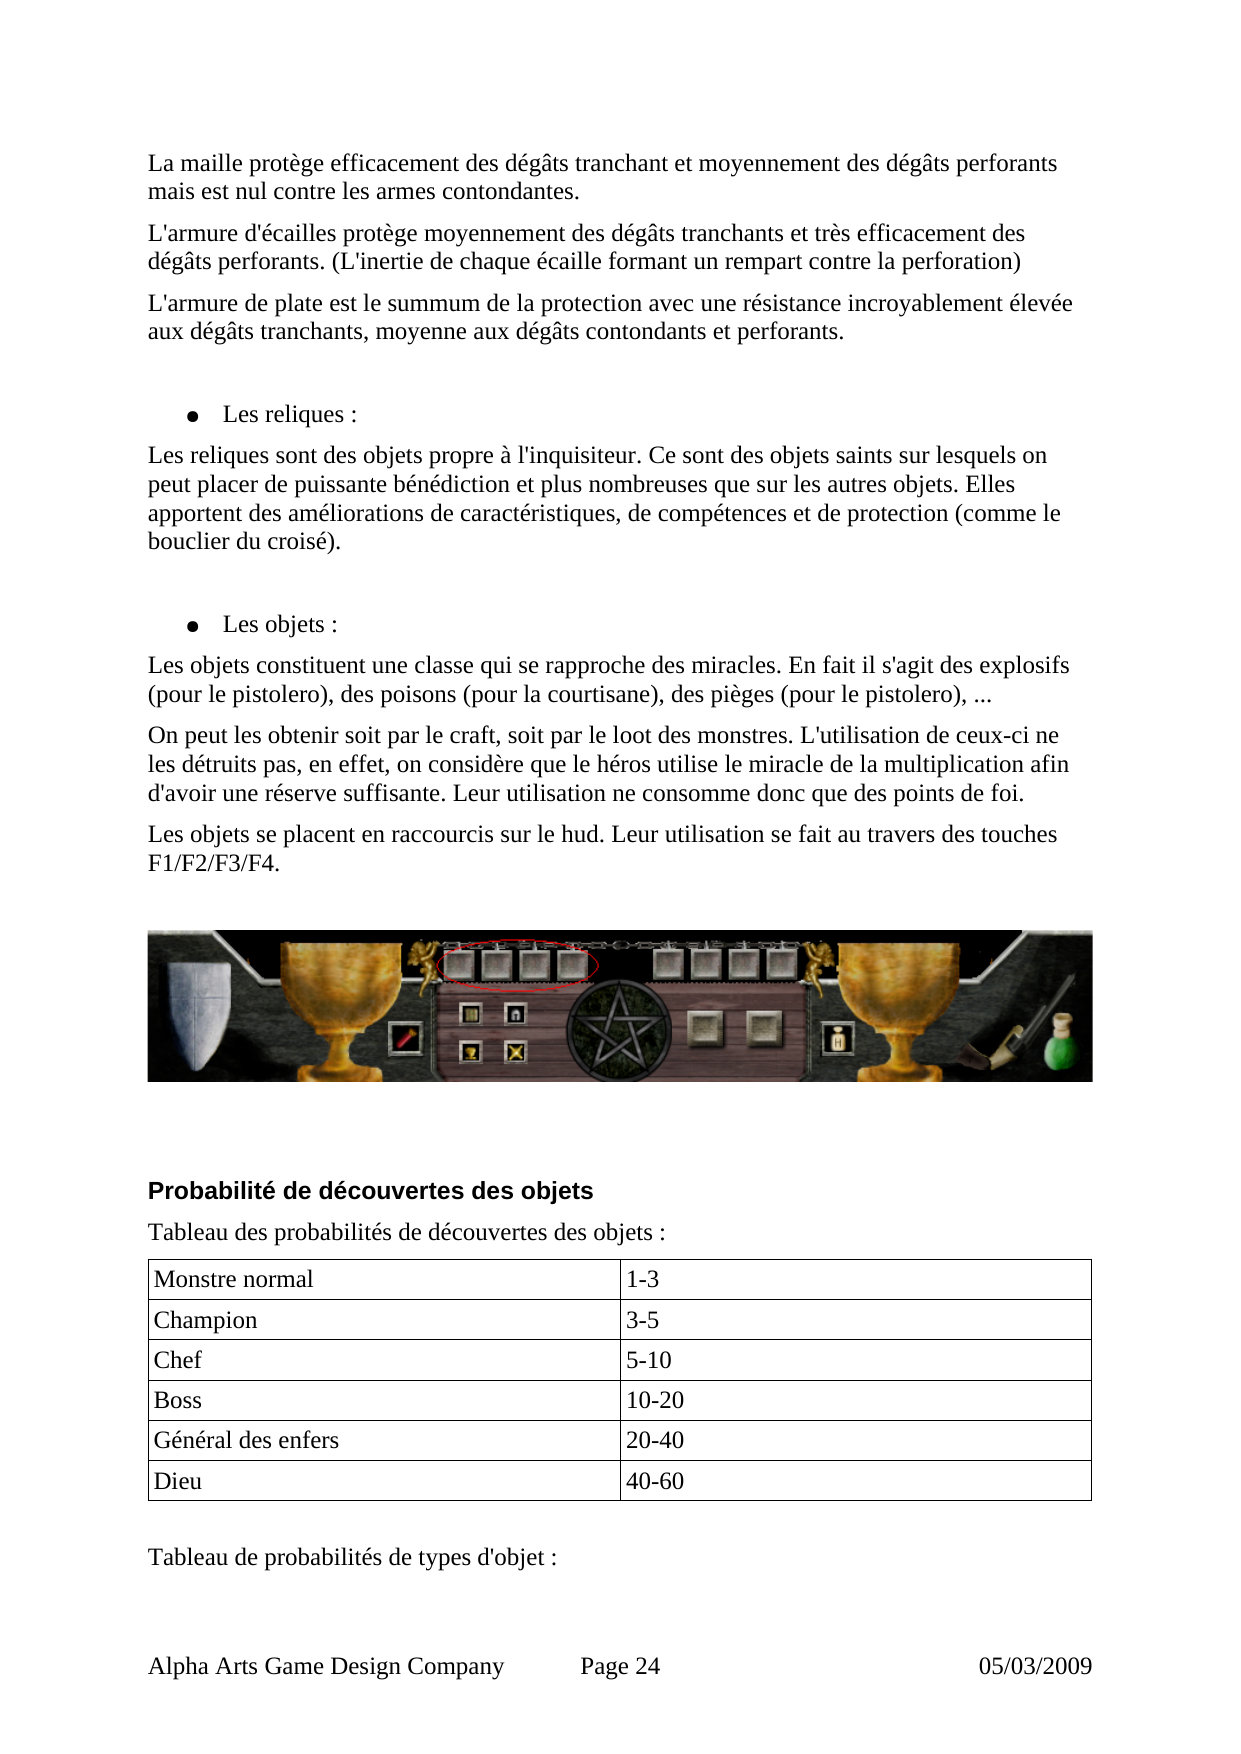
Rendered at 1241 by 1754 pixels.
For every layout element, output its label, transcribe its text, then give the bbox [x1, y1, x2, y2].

text La maille protège efficacement des dégâts tranchant et moyennement des dégâts perforants mais est nul contre les armes contondantes. [148, 148, 1092, 205]
table_cell 20-40 [621, 1421, 1091, 1460]
table_header 1-3 [621, 1260, 1091, 1299]
text On peut les obtenir soit par le craft, soit par le loot des monstres. L'utilisation de ceux-ci ne les détruits pas, en effet, on considère que le héros utilise le miracle de la multiplication afin d'avoir une réserve suffisante. Leur utilisation ne consomme donc que des points de foi. [148, 720, 1092, 806]
text L'armure de plate est le summum de la protection avec une résistance incroyablement élevée aux dégâts tranchants, moyenne aux dégâts contondants et perforants. [148, 288, 1092, 345]
table_cell Boss [149, 1381, 620, 1420]
text Les objets constituent une classe qui se rapproche des miracles. En fait il s'agit des explosifs (pour le pistolero), des poisons (pour la courtisane), des pièges (pour le pistolero), ... [148, 650, 1092, 708]
table_cell 10-20 [621, 1381, 1091, 1420]
table_header Monstre normal [149, 1260, 620, 1299]
table_cell Général des enfers [149, 1421, 620, 1460]
table_cell Dieu [149, 1461, 620, 1500]
list Les objets : [185, 609, 1092, 638]
table_cell 40-60 [621, 1461, 1091, 1500]
subtitle Probabilité de découvertes des objets [148, 1176, 1092, 1205]
text Les objets se placent en raccourcis sur le hud. Leur utilisation se fait au travers des touches F1/F2/F3/F4. [148, 819, 1092, 876]
text Tableau des probabilités de découvertes des objets : [148, 1217, 1092, 1246]
picture [147, 930, 1093, 1082]
table_cell 5-10 [621, 1340, 1091, 1379]
table_cell 3-5 [621, 1300, 1091, 1339]
list Les reliques : [185, 399, 1092, 428]
text Les reliques sont des objets propre à l'inquisiteur. Ce sont des objets saints sur lesquels on peut placer de puissante bénédiction et plus nombreuses que sur les autres objets. Elles apportent des améliorations de caractéristiques, de compétences et de protection (comme le bouclier du croisé). [148, 440, 1092, 555]
text Tableau de probabilités de types d'objet : [148, 1542, 1092, 1571]
text L'armure d'écailles protège moyennement des dégâts tranchants et très efficacement des dégâts perforants. (L'inertie de chaque écaille formant un rempart contre la perforation) [148, 218, 1092, 275]
table_cell Champion [149, 1300, 620, 1339]
table_cell Chef [149, 1340, 620, 1379]
